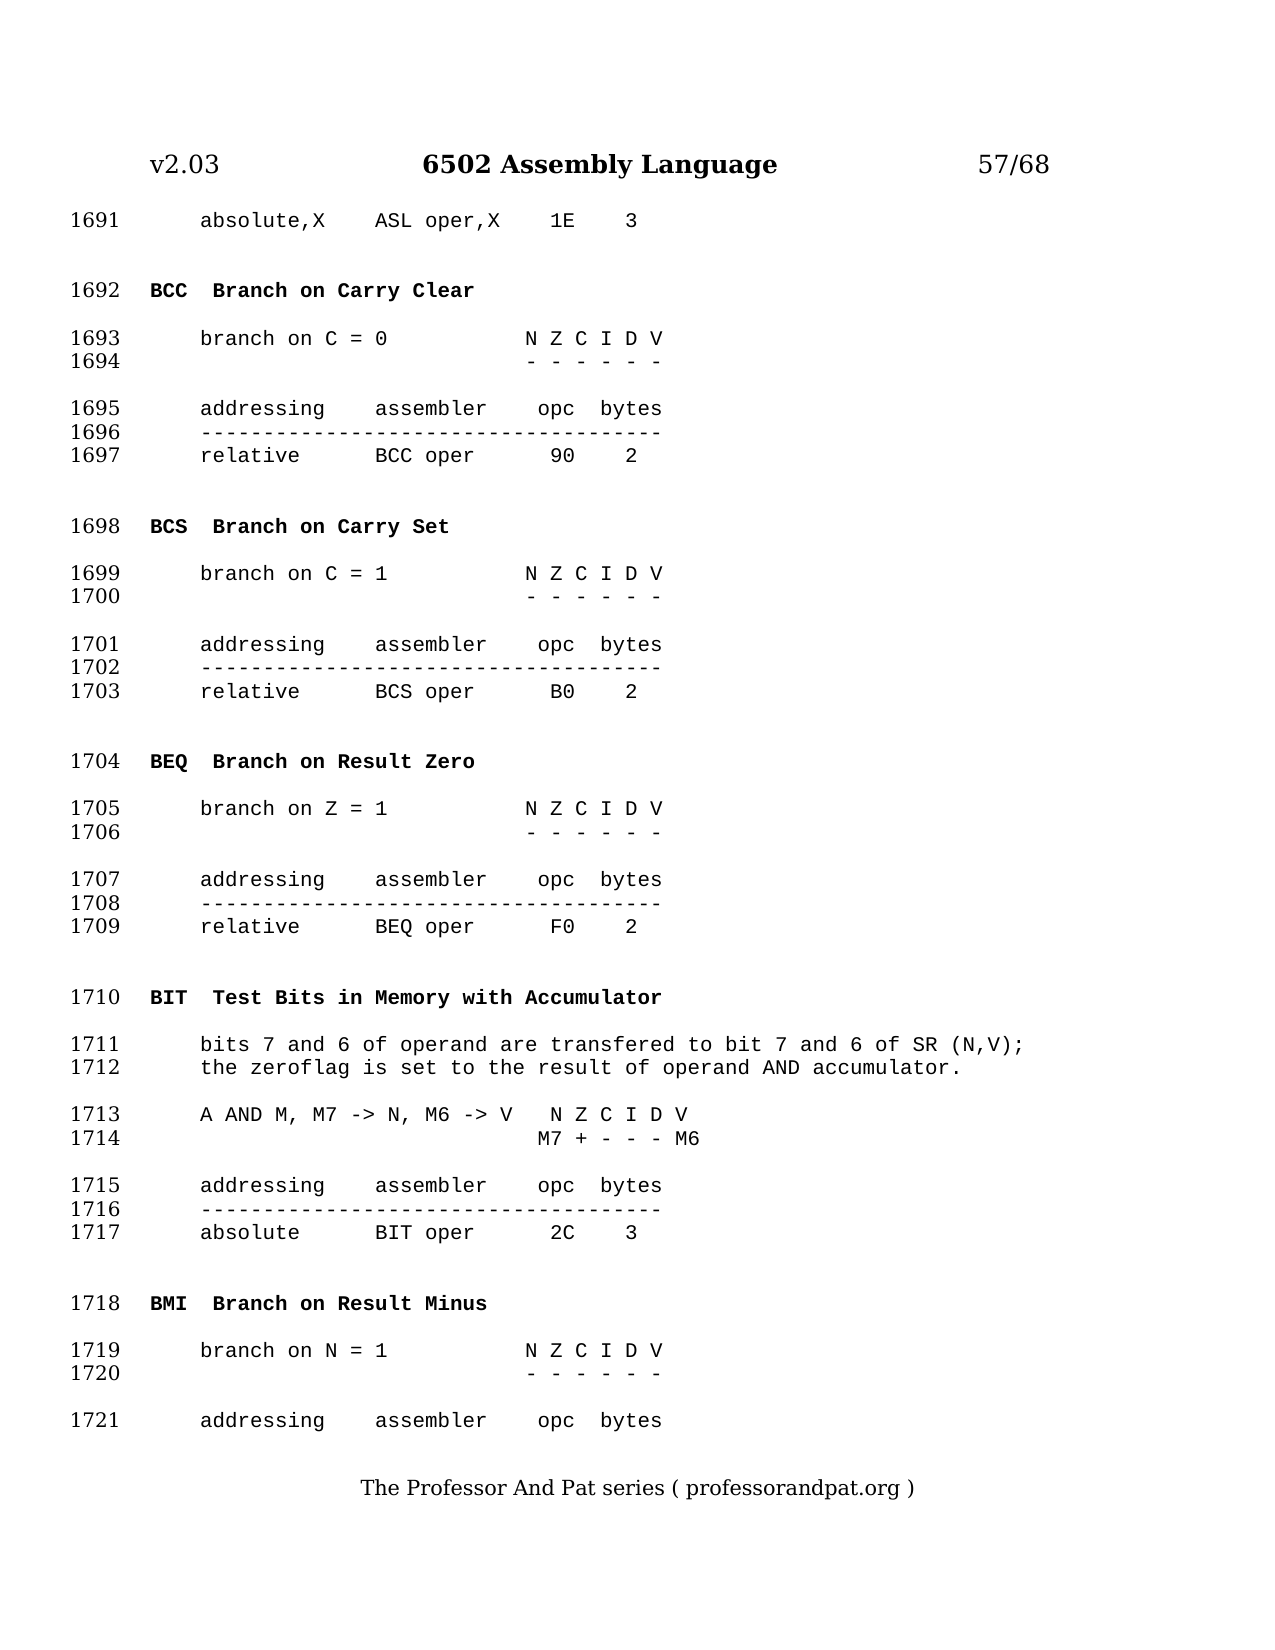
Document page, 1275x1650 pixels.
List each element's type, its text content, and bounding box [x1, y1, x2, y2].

text BCS Branch on Carry Set [150, 516, 1125, 539]
text absolute BIT oper 2C 3 [150, 1222, 1125, 1246]
text the zeroflag is set to the result of operand AND accumulator. [150, 1057, 1125, 1081]
text BMI Branch on Result Minus [150, 1293, 1125, 1316]
text - - - - - - [150, 351, 1125, 375]
text BEQ Branch on Result Zero [150, 751, 1125, 775]
text A AND M, M7 -> N, M6 -> V N Z C I D V [150, 1104, 1125, 1128]
text ------------------------------------- [150, 893, 1125, 916]
text - - - - - - [150, 1363, 1125, 1387]
text branch on C = 0 N Z C I D V [150, 328, 1125, 351]
text ------------------------------------- [150, 1199, 1125, 1222]
text addressing assembler opc bytes [150, 634, 1125, 657]
text relative BEQ oper F0 2 [150, 916, 1125, 940]
text BCC Branch on Carry Clear [150, 281, 1125, 304]
text addressing assembler opc bytes [150, 869, 1125, 893]
text absolute,X ASL oper,X 1E 3 [150, 210, 1125, 233]
text relative BCC oper 90 2 [150, 445, 1125, 469]
text - - - - - - [150, 587, 1125, 610]
text - - - - - - [150, 822, 1125, 846]
text branch on Z = 1 N Z C I D V [150, 798, 1125, 822]
text addressing assembler opc bytes [150, 398, 1125, 422]
text ------------------------------------- [150, 422, 1125, 445]
text addressing assembler opc bytes [150, 1175, 1125, 1199]
text M7 + - - - M6 [150, 1128, 1125, 1152]
text branch on C = 1 N Z C I D V [150, 563, 1125, 587]
text branch on N = 1 N Z C I D V [150, 1340, 1125, 1363]
text BIT Test Bits in Memory with Accumulator [150, 987, 1125, 1010]
text relative BCS oper B0 2 [150, 681, 1125, 704]
text addressing assembler opc bytes [150, 1411, 1125, 1434]
text ------------------------------------- [150, 657, 1125, 681]
text bits 7 and 6 of operand are transfered to bit 7 and 6 of SR (N,V); [150, 1034, 1125, 1057]
